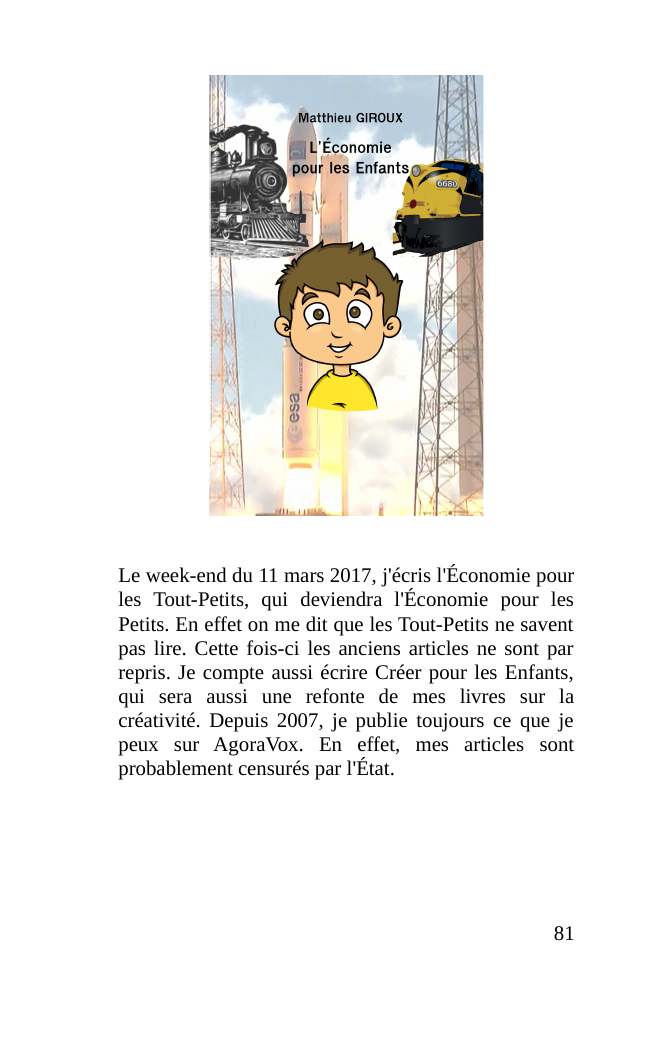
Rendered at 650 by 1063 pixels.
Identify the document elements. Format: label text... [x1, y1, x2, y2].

text Le week-end du 11 mars 2017, j'écris l'Économie pour les Tout-Petits, qui deviendra l'Économie pour les Petits. En effet on me dit que les Tout-Petits ne savent pas lire. Cette fois-ci les anciens articles ne sont par repris. Je compte aussi écrire Créer pour les Enfants, qui sera aussi une refonte de mes livres sur la créativité. Depuis 2007, je publie toujours ce que je peux sur AgoraVox. En effet, mes articles sont probablement censurés par l'État. [118, 563, 574, 780]
picture [209, 75, 484, 516]
